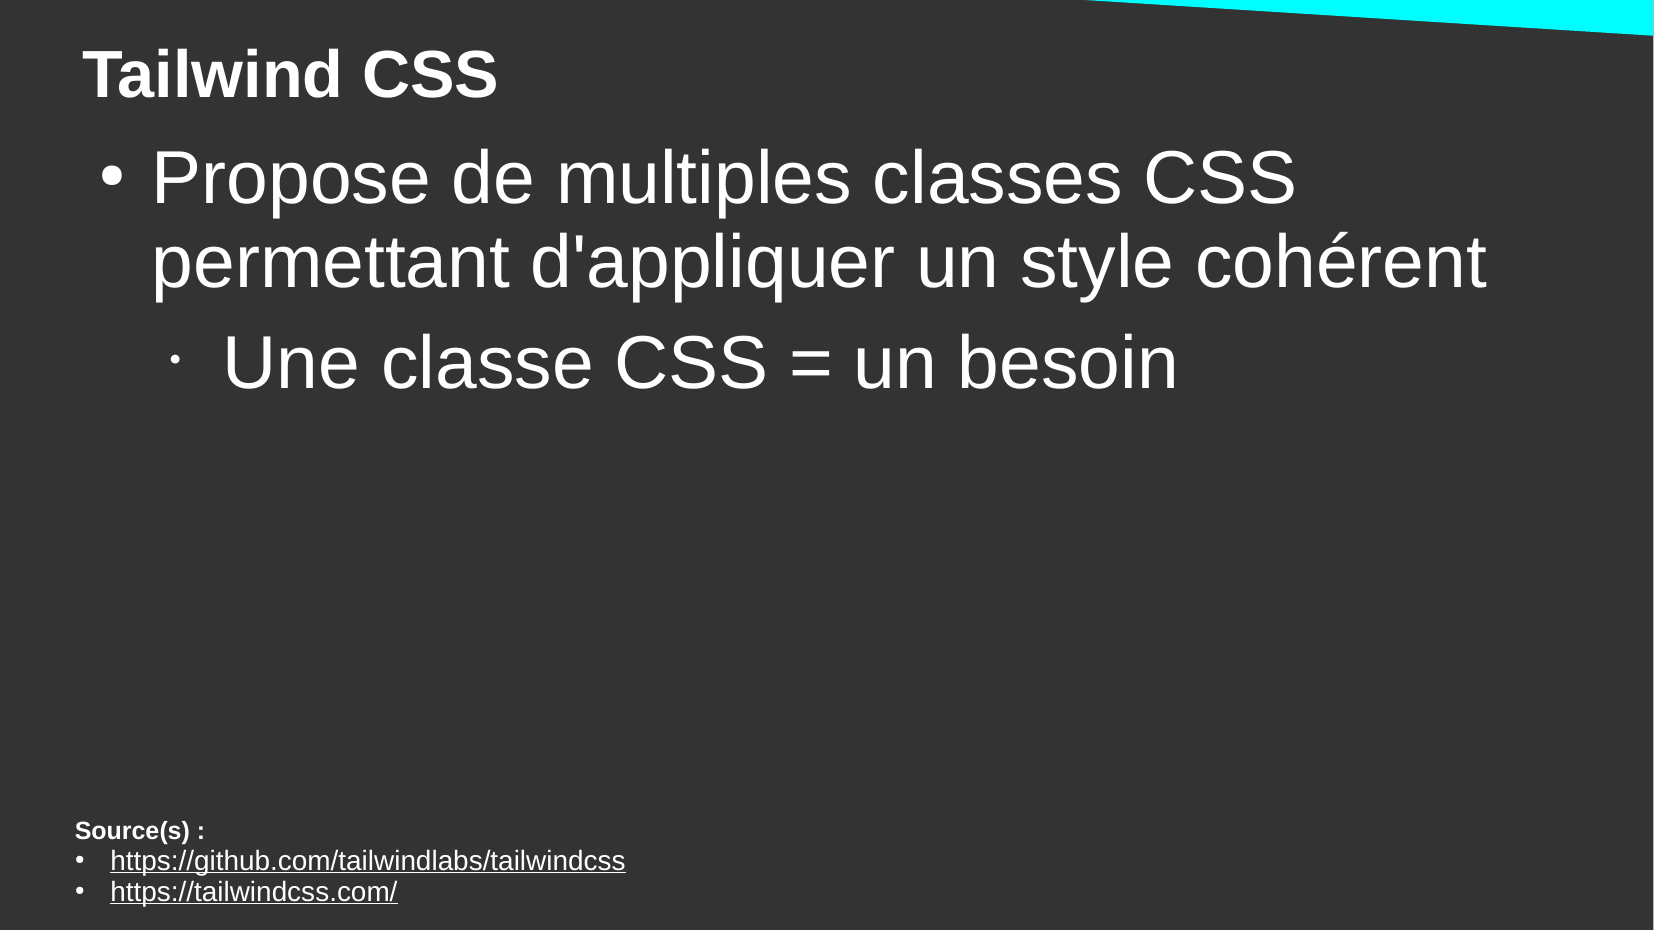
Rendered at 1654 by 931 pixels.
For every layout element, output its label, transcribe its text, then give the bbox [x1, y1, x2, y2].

title Tailwind CSS [82, 37, 1571, 114]
text_box [1084, 0, 1654, 36]
text_box Source(s) : https://github.com/tailwindlabs/tailwindcss https://tailwindcss.com/ [60, 809, 1583, 915]
list Propose de multiples classes CSS permettant d'appliquer un style cohérent Une classe CSS = un besoin [80, 135, 1620, 827]
